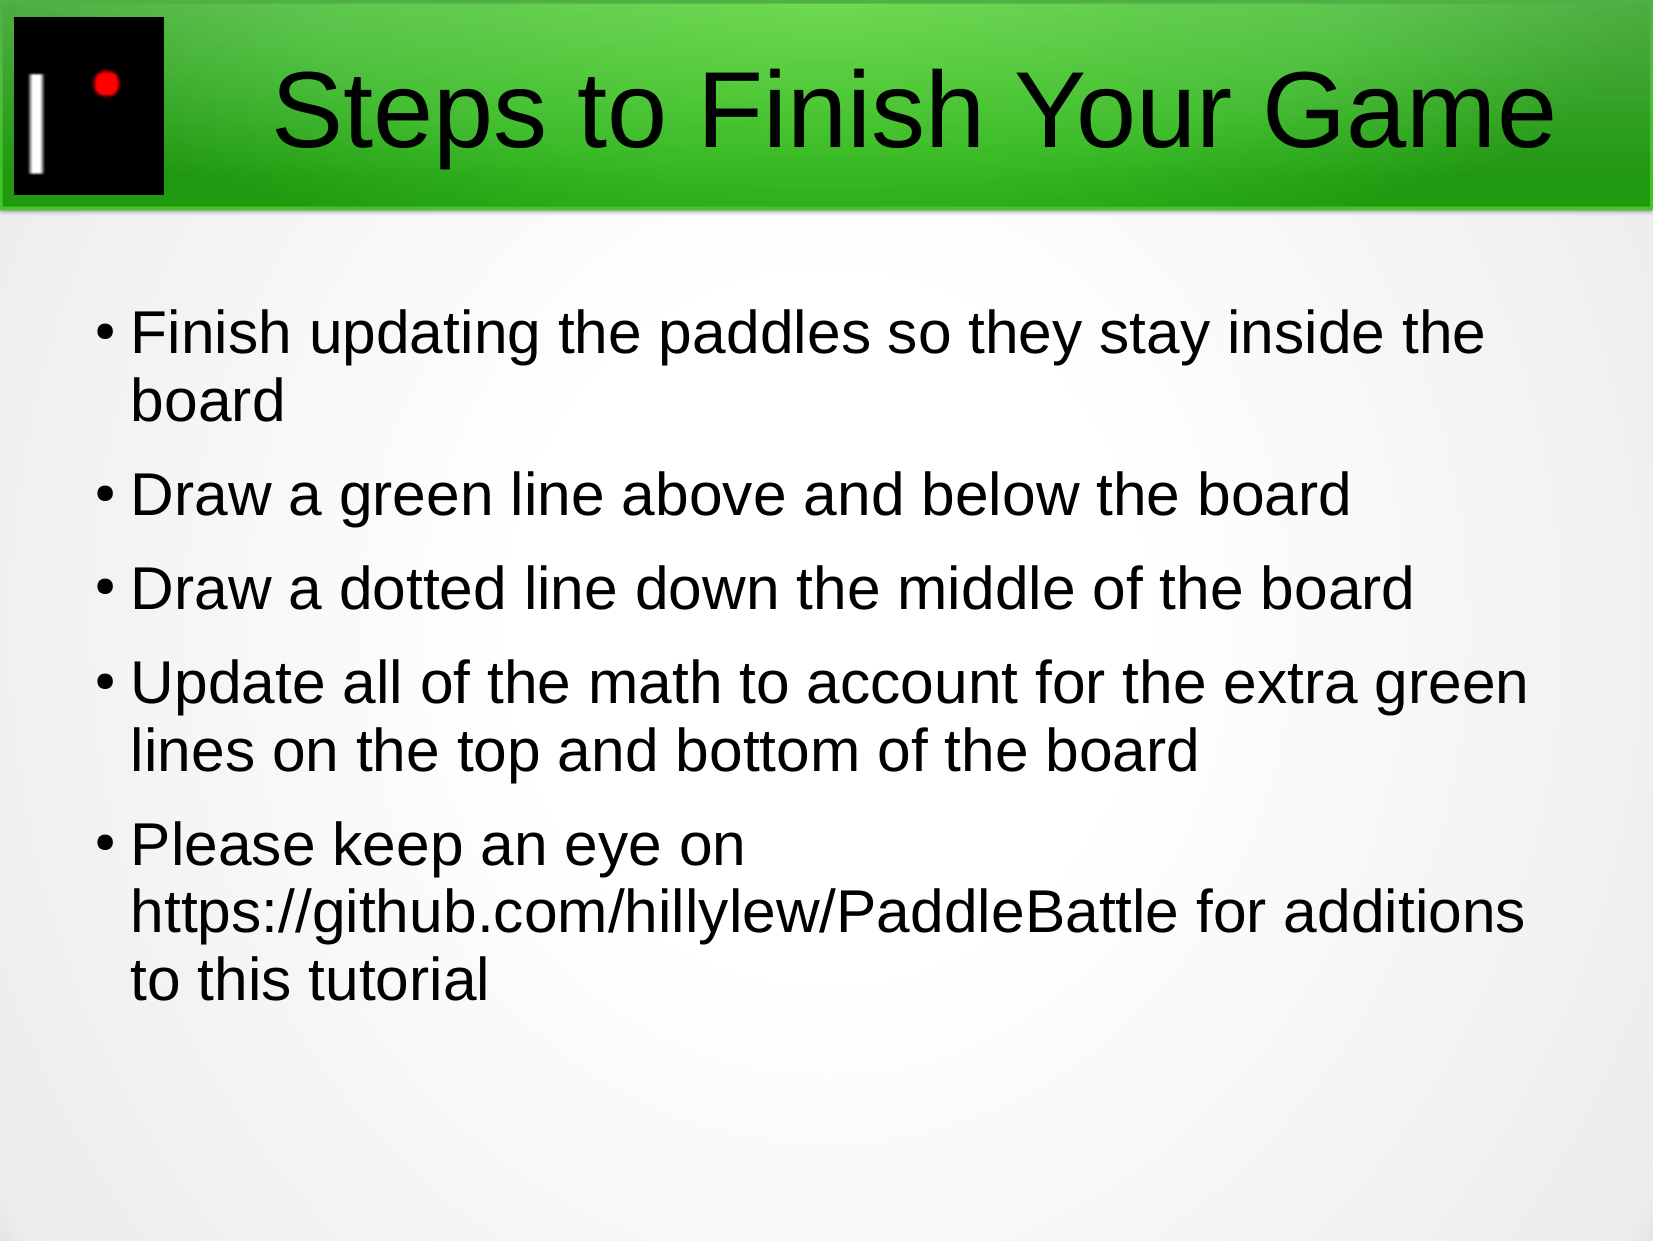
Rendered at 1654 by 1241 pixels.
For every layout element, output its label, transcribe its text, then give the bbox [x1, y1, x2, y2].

title Steps to Finish Your Game [195, 30, 1636, 190]
picture [14, 17, 164, 195]
list Finish updating the paddles so they stay inside the board Draw a green line above and below the board Draw a dotted line down the middle of the board Update all of the math to account for the extra green lines on the top and bottom of the board Please keep an eye on https://github.com/hillylew/PaddleBattle for additions to this tutorial [82, 299, 1571, 1019]
